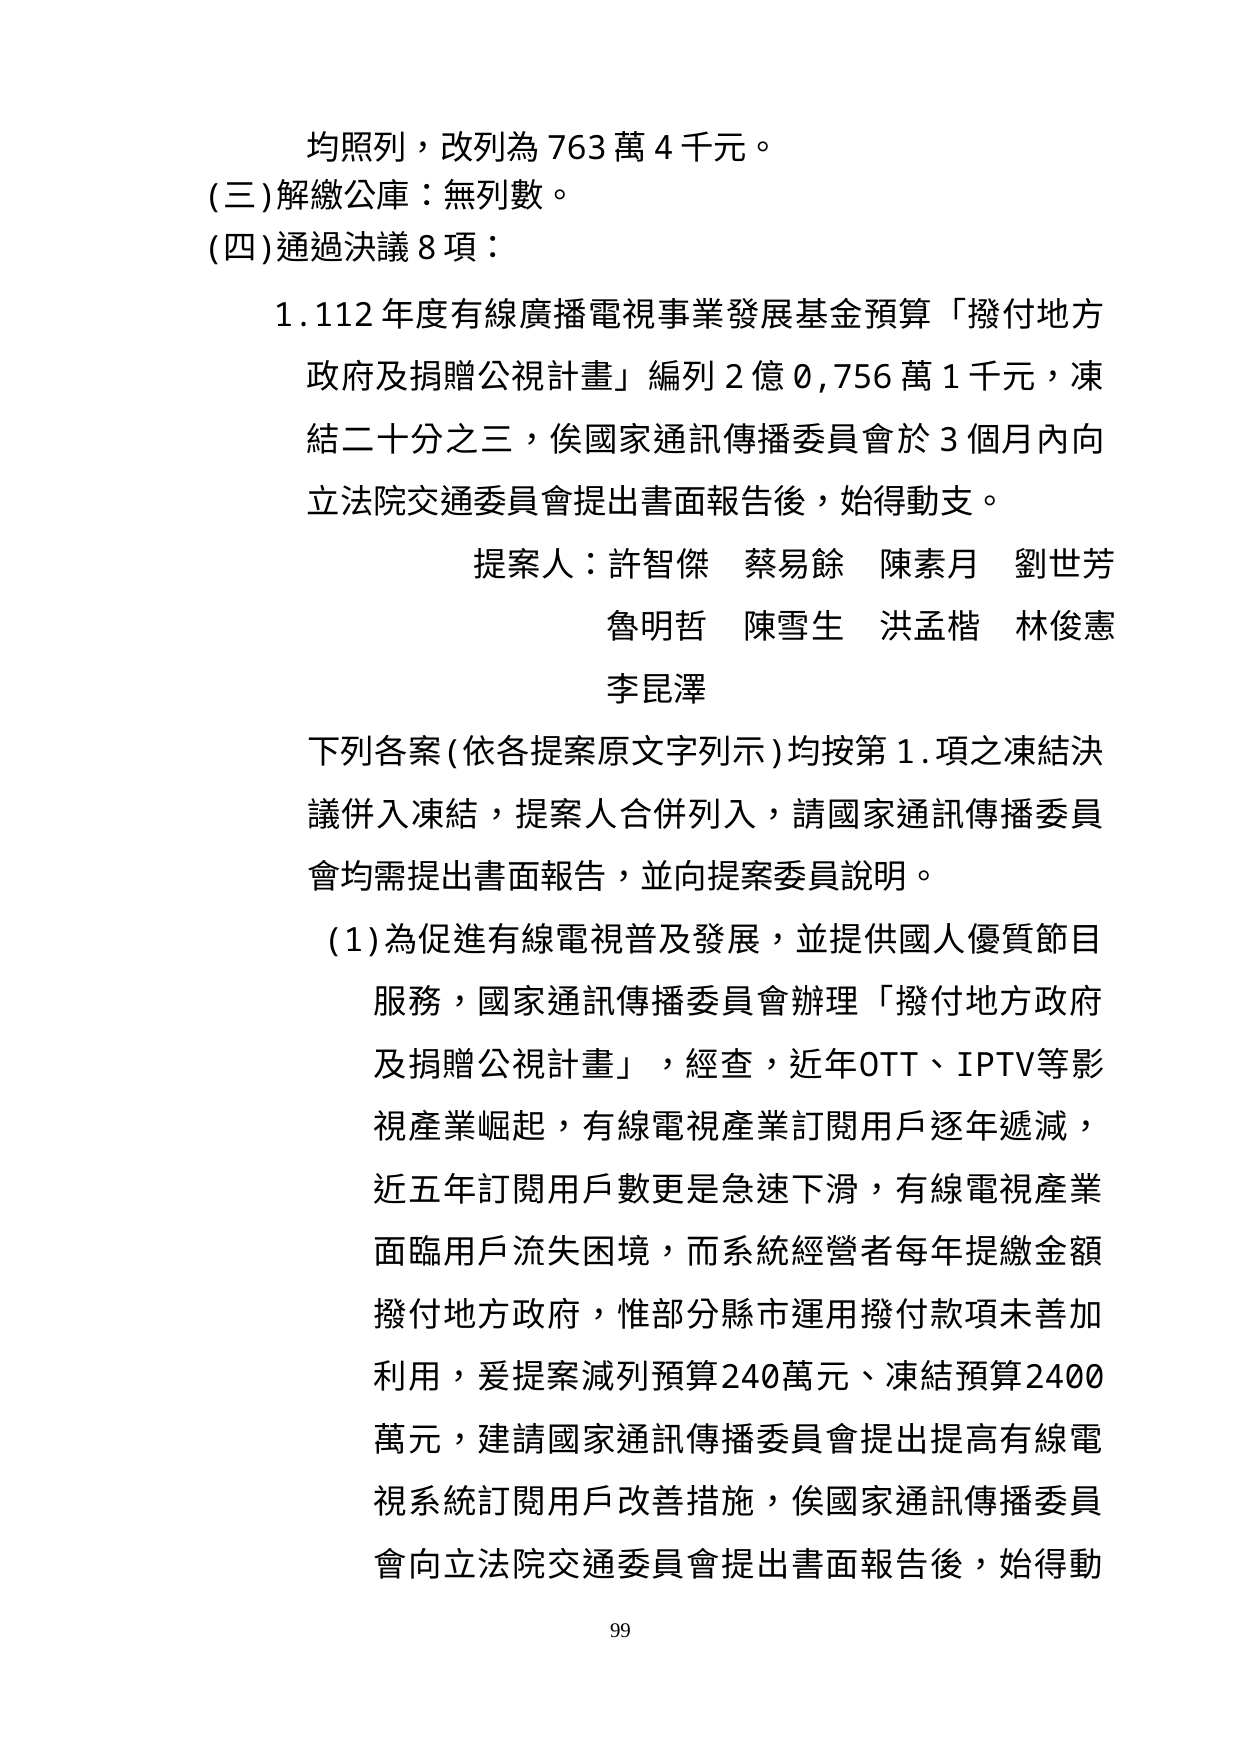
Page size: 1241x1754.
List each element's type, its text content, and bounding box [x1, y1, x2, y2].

text 均照列，改列為763萬4千元。 [273, 103, 1104, 166]
text (三)解繳公庫：無列數。 [203, 166, 1104, 218]
subtitle (1)為促進有線電視普及發展，並提供國人優質節目服務，國家通訊傳播委員會辦理「撥付地方政府及捐贈公視計畫」，經查，近年OTT、IPTV等影視產業崛起，有線電視產業訂閱用戶逐年遞減，近五年訂閱用戶數更是急速下滑，有線電視產業面臨用戶流失困境，而系統經營者每年提繳金額撥付地方政府，惟部分縣市運用撥付款項未善加利用，爰提案減列預算240萬元、凍結預算2400萬元，建請國家通訊傳播委員會提出提高有線電視系統訂閱用戶改善措施，俟國家通訊傳播委員會向立法院交通委員會提出書面報告後，始得動 [323, 895, 1104, 1582]
text 提案人：許智傑 蔡易餘 陳素月 劉世芳 魯明哲 陳雪生 洪孟楷 林俊憲 李昆澤 [473, 520, 1117, 707]
text (四)通過決議8項： [203, 218, 1104, 270]
subtitle 1.112年度有線廣播電視事業發展基金預算「撥付地方政府及捐贈公視計畫」編列2億0,756萬1千元，凍結二十分之三，俟國家通訊傳播委員會於3個月內向立法院交通委員會提出書面報告後，始得動支。 [273, 270, 1104, 520]
text 下列各案(依各提案原文字列示)均按第1.項之凍結決議併入凍結，提案人合併列入，請國家通訊傳播委員會均需提出書面報告，並向提案委員說明。 [307, 707, 1104, 895]
